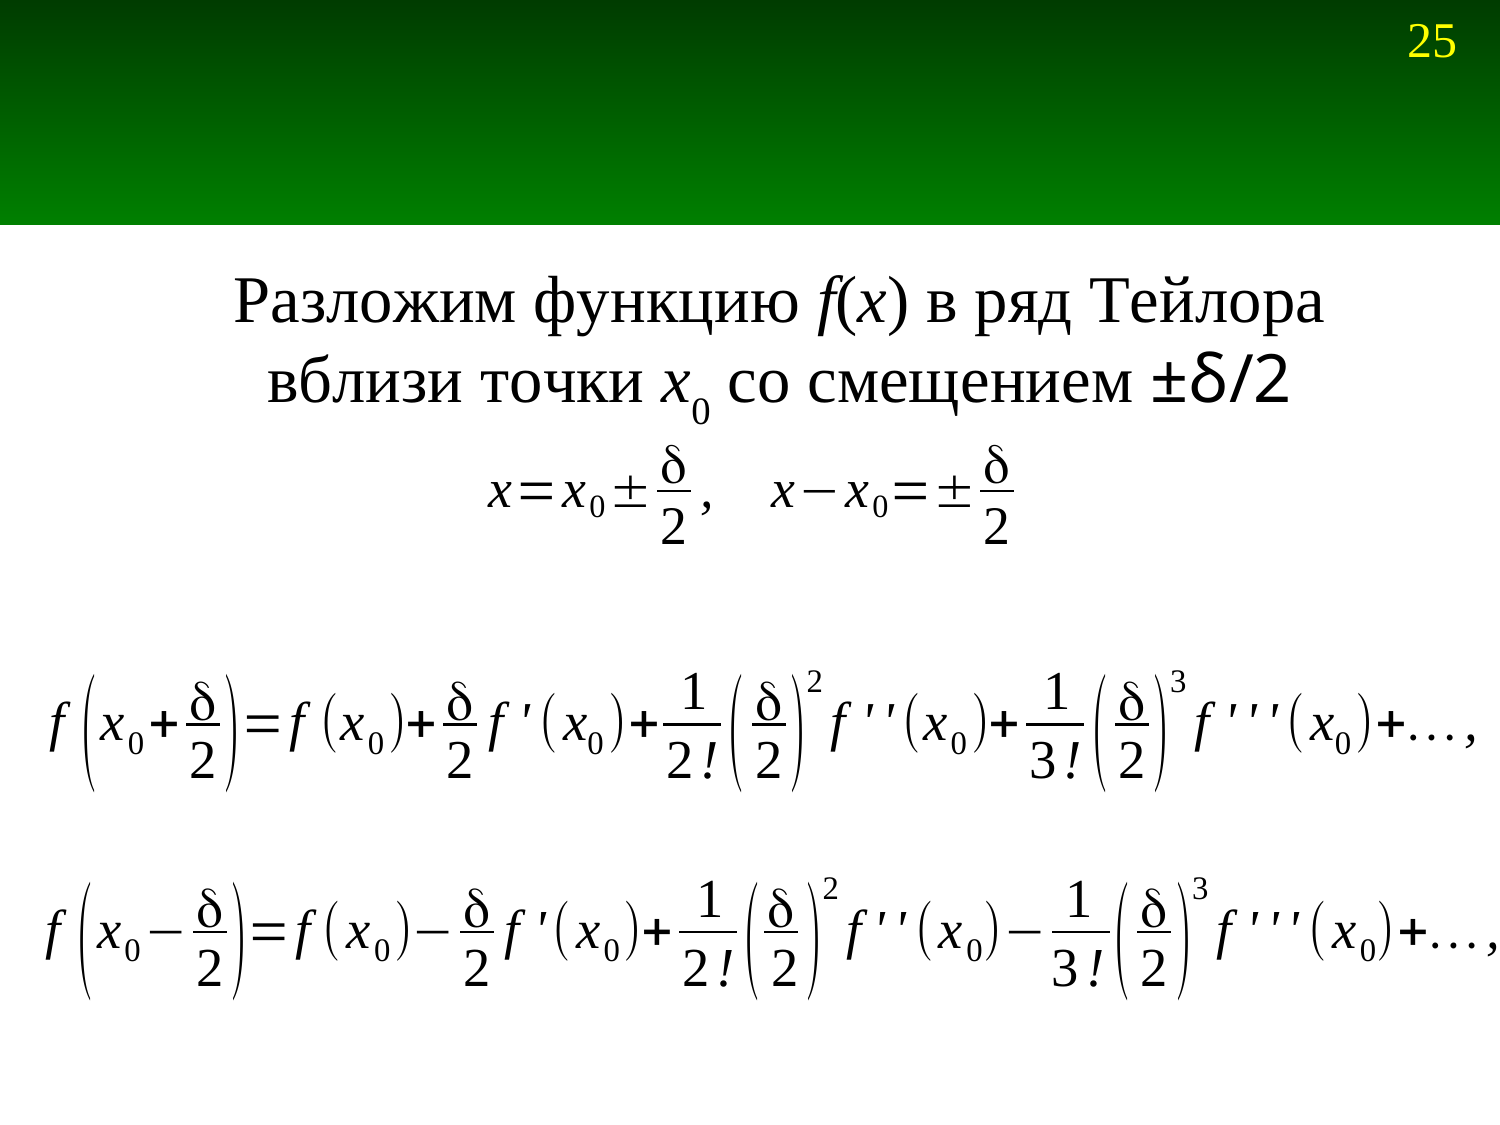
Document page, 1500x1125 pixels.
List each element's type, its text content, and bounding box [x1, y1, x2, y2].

chart [32, 868, 1500, 1005]
text_box Разложим функцию f(x) в ряд Тейлора вблизи точки x0 со смещением ±δ/2 [218, 248, 1341, 440]
chart [35, 661, 1491, 797]
chart [471, 442, 1029, 556]
